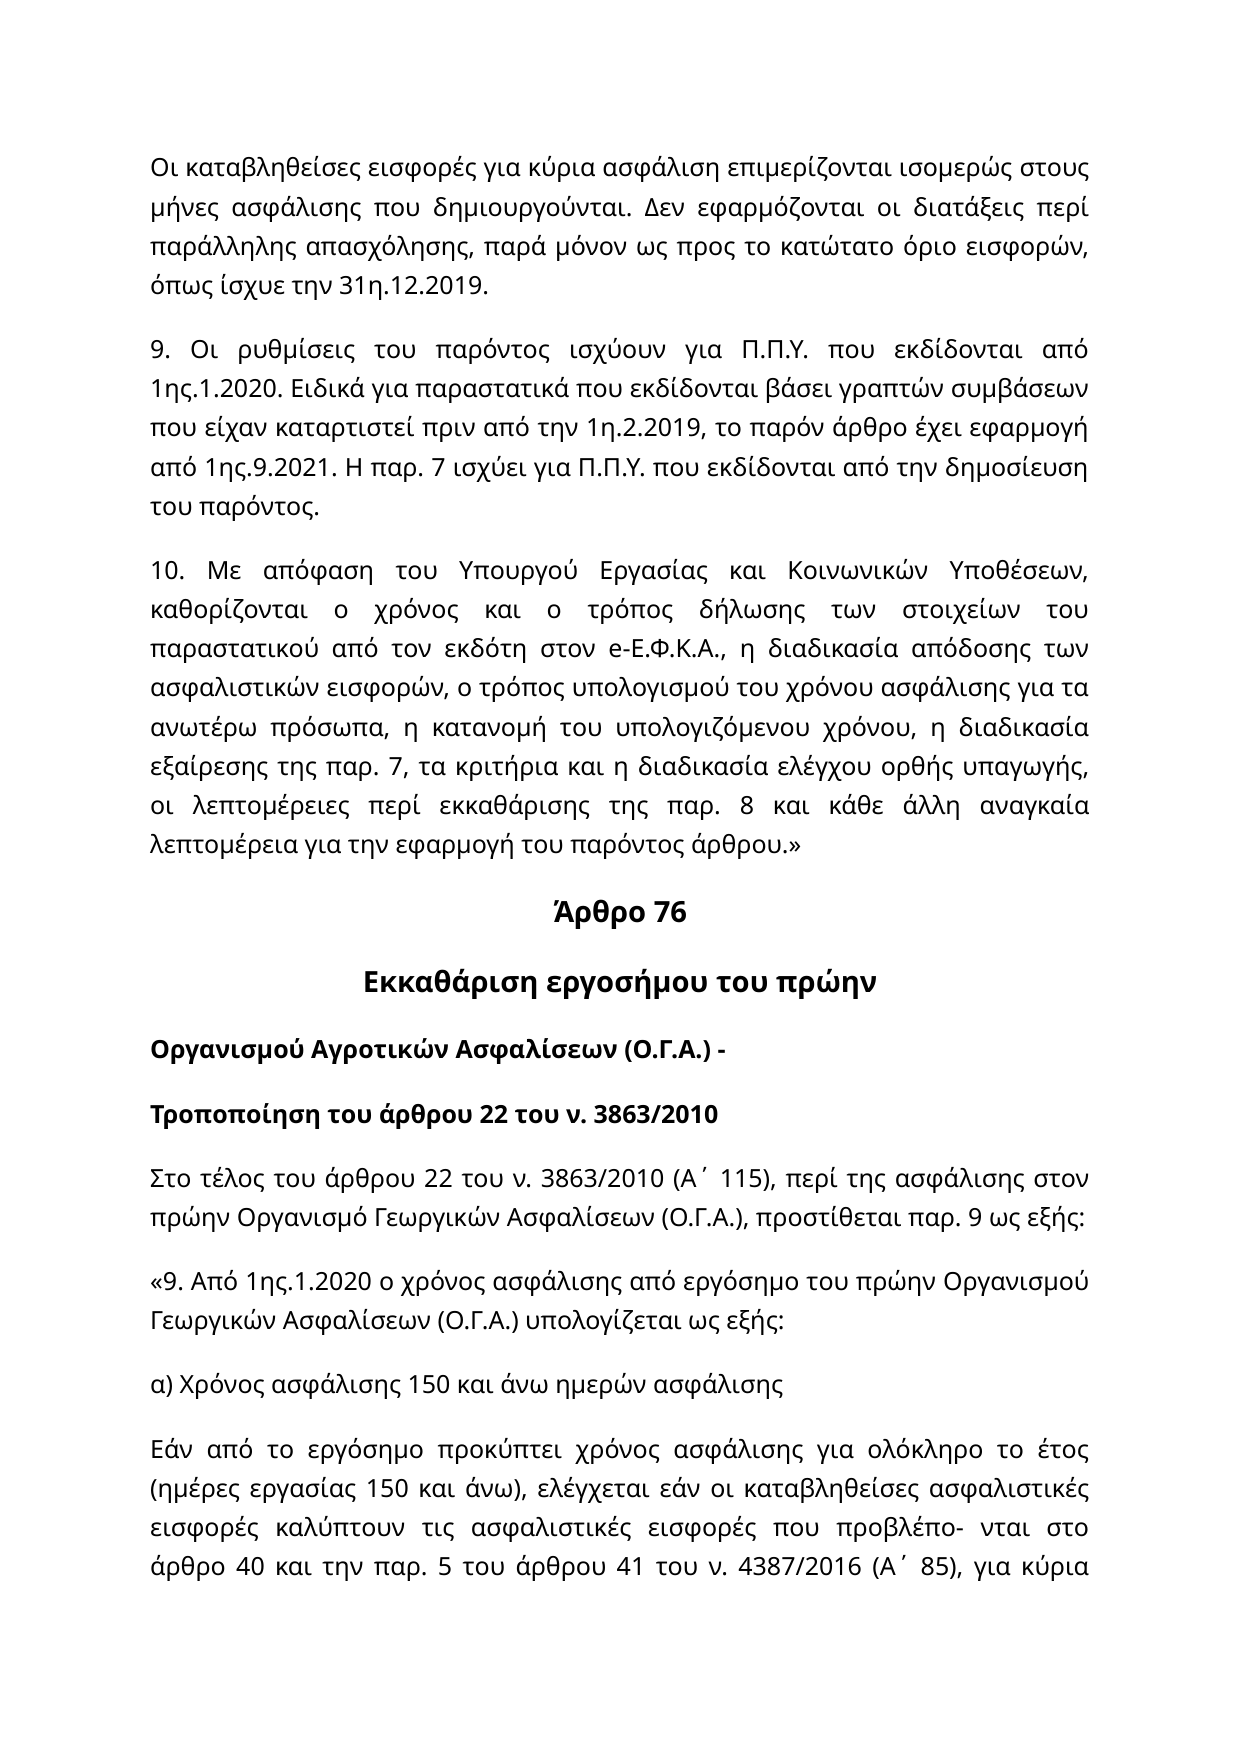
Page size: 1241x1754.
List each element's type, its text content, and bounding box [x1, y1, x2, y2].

text Εάν από το εργόσημο προκύπτει χρόνος ασφάλισης για ολόκληρο το έτος (ημέρες εργασίας 150 και άνω), ελέγχεται εάν οι καταβληθείσες ασφαλιστικές εισφορές καλύπτουν τις ασφαλιστικές εισφορές που προβλέπο- νται στο άρθρο 40 και την παρ. 5 του άρθρου 41 του ν. 4387/2016 (Α΄ 85), για κύρια [150, 1431, 1090, 1583]
text 10. Με απόφαση του Υπουργού Εργασίας και Κοινωνικών Υποθέσεων, καθορίζονται ο χρόνος και ο τρόπος δήλωσης των στοιχείων του παραστατικού από τον εκδότη στον e-Ε.Φ.Κ.Α., η διαδικασία απόδοσης των ασφαλιστικών εισφορών, ο τρόπος υπολογισμού του χρόνου ασφάλισης για τα ανωτέρω πρόσωπα, η κατανομή του υπολογιζόμενου χρόνου, η διαδικασία εξαίρεσης της παρ. 7, τα κριτήρια και η διαδικασία ελέγχου ορθής υπαγωγής, οι λεπτομέρειες περί εκκαθάρισης της παρ. 8 και κάθε άλλη αναγκαία λεπτομέρεια για την εφαρμογή του παρόντος άρθρου.» [150, 552, 1090, 861]
subtitle Εκκαθάριση εργοσήμου του πρώην [150, 961, 1090, 1001]
text Οργανισμού Αγροτικών Ασφαλίσεων (Ο.Γ.Α.) - [150, 1032, 1090, 1066]
subtitle Άρθρο 76 [150, 891, 1090, 931]
text Στο τέλος του άρθρου 22 του ν. 3863/2010 (Α΄ 115), περί της ασφάλισης στον πρώην Οργανισμό Γεωργικών Ασφαλίσεων (Ο.Γ.Α.), προστίθεται παρ. 9 ως εξής: [150, 1160, 1090, 1234]
text α) Χρόνος ασφάλισης 150 και άνω ημερών ασφάλισης [150, 1367, 1090, 1401]
text Οι καταβληθείσες εισφορές για κύρια ασφάλιση επιμερίζονται ισομερώς στους μήνες ασφάλισης που δημιουργούνται. Δεν εφαρμόζονται οι διατάξεις περί παράλληλης απασχόλησης, παρά μόνον ως προς το κατώτατο όριο εισφορών, όπως ίσχυε την 31η.12.2019. [150, 150, 1090, 302]
text 9. Οι ρυθμίσεις του παρόντος ισχύουν για Π.Π.Υ. που εκδίδονται από 1ης.1.2020. Ειδικά για παραστατικά που εκδίδονται βάσει γραπτών συμβάσεων που είχαν καταρτιστεί πριν από την 1η.2.2019, το παρόν άρθρο έχει εφαρμογή από 1ης.9.2021. Η παρ. 7 ισχύει για Π.Π.Υ. που εκδίδονται από την δημοσίευση του παρόντος. [150, 332, 1090, 522]
text «9. Από 1ης.1.2020 ο χρόνος ασφάλισης από εργόσημο του πρώην Οργανισμού Γεωργικών Ασφαλίσεων (Ο.Γ.Α.) υπολογίζεται ως εξής: [150, 1264, 1090, 1337]
text Τροποποίηση του άρθρου 22 του ν. 3863/2010 [150, 1096, 1090, 1130]
